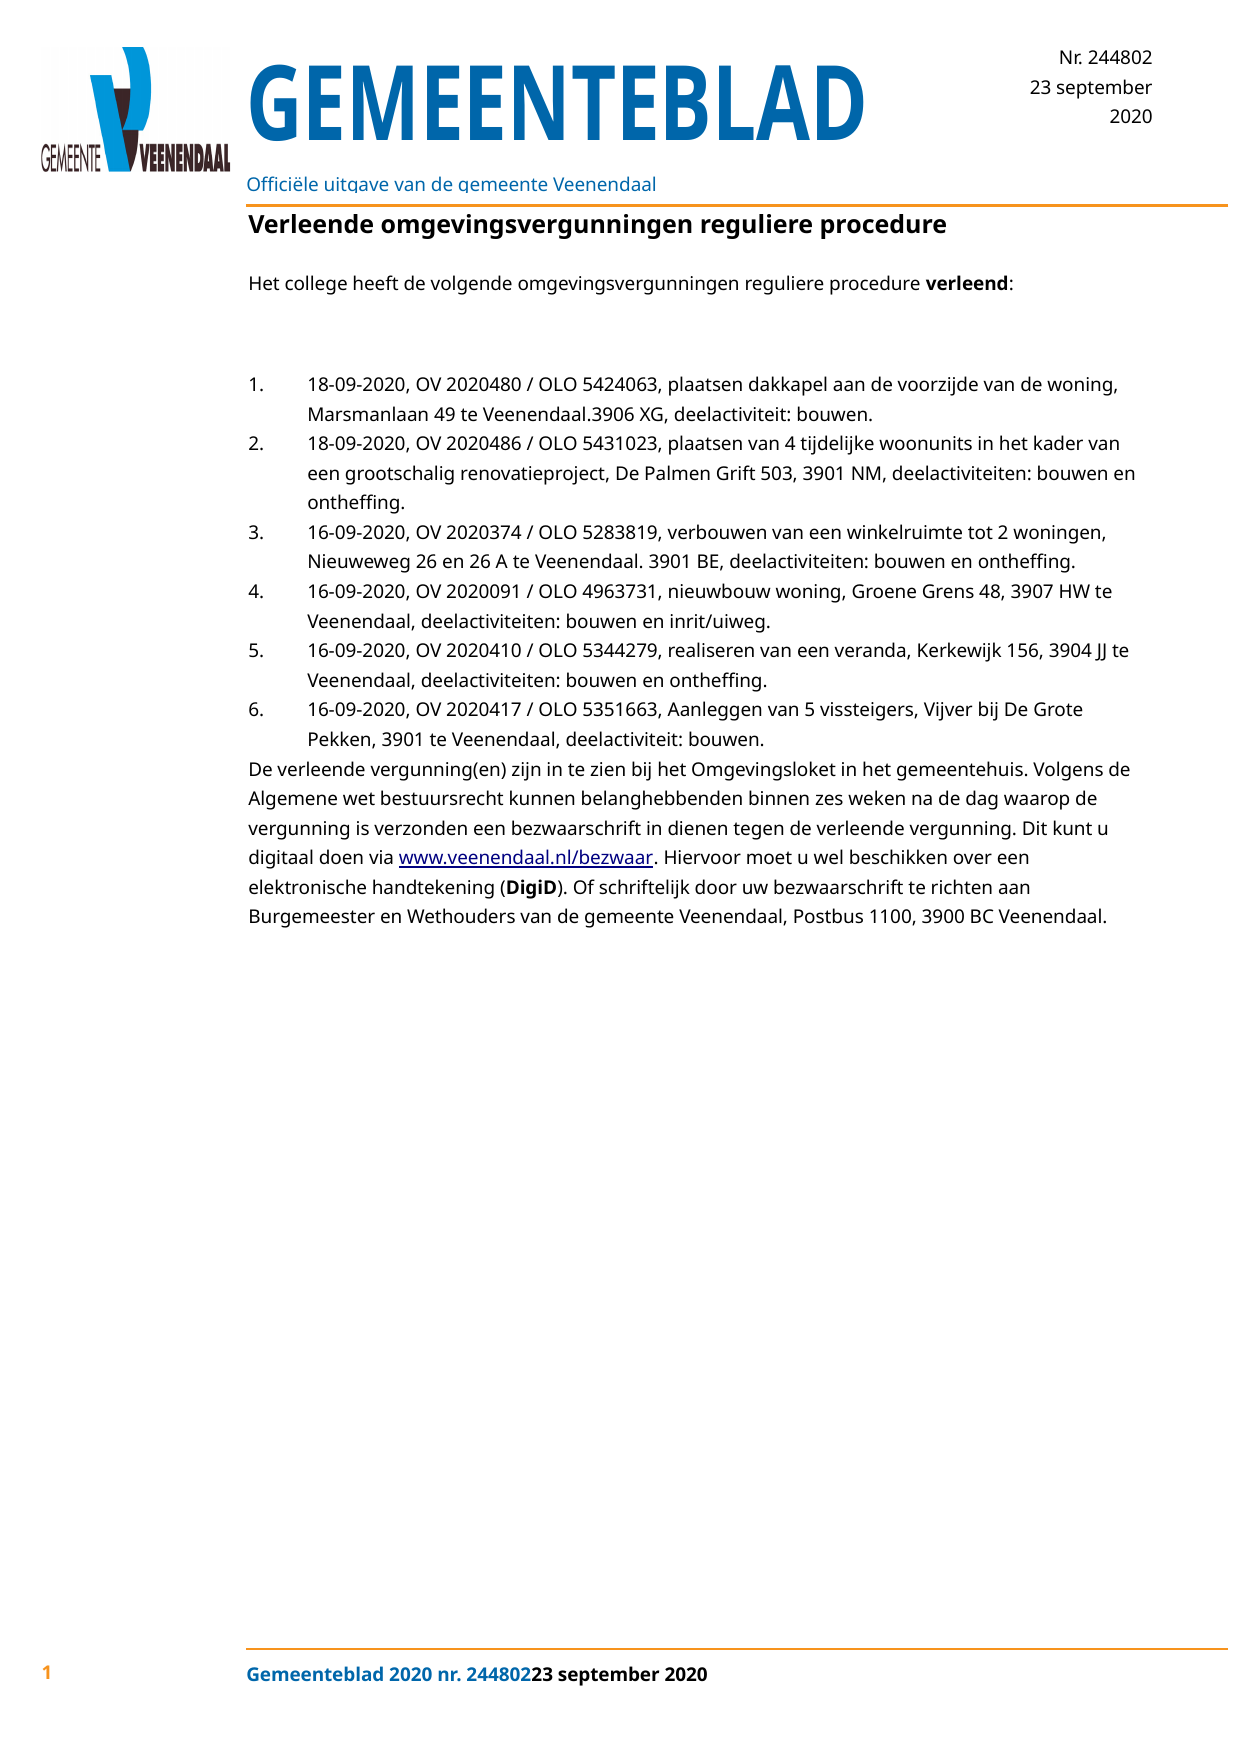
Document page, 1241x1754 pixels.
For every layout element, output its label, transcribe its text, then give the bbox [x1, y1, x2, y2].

list 16-09-2020, OV 2020374 / OLO 5283819, verbouwen van een winkelruimte tot 2 woningen, Nieuweweg 26 en 26 A te Veenendaal. 3901 BE, deelactiviteiten: bouwen en ontheffing. [248, 519, 1152, 574]
list 16-09-2020, OV 2020417 / OLO 5351663, Aanleggen van 5 vissteigers, Vijver bij De Grote Pekken, 3901 te Veenendaal, deelactiviteit: bouwen. [248, 697, 1152, 752]
picture [123, 47, 231, 172]
list 16-09-2020, OV 2020091 / OLO 4963731, nieuwbouw woning, Groene Grens 48, 3907 HW te Veenendaal, deelactiviteiten: bouwen en inrit/uiweg. [248, 578, 1152, 633]
text Verleende omgevingsvergunningen reguliere procedure [248, 207, 1152, 241]
picture [41, 47, 130, 172]
text Het college heeft de volgende omgevingsvergunningen reguliere procedure verleend: [248, 270, 1152, 296]
list 18-09-2020, OV 2020480 / OLO 5424063, plaatsen dakkapel aan de voorzijde van de woning, Marsmanlaan 49 te Veenendaal.3906 XG, deelactiviteit: bouwen. [248, 371, 1152, 426]
list 16-09-2020, OV 2020410 / OLO 5344279, realiseren van een veranda, Kerkewijk 156, 3904 JJ te Veenendaal, deelactiviteiten: bouwen en ontheffing. [248, 637, 1152, 693]
list 18-09-2020, OV 2020486 / OLO 5431023, plaatsen van 4 tijdelijke woonunits in het kader van een grootschalig renovatieproject, De Palmen Grift 503, 3901 NM, deelactiviteiten: bouwen en ontheffing. [248, 430, 1152, 515]
text De verleende vergunning(en) zijn in te zien bij het Omgevingsloket in het gemeentehuis. Volgens de Algemene wet bestuursrecht kunnen belanghebbenden binnen zes weken na de dag waarop de vergunning is verzonden een bezwaarschrift in dienen tegen de verleende vergunning. Dit kunt u digitaal doen via www.veenendaal.nl/bezwaar. Hiervoor moet u wel beschikken over een elektronische handtekening (DigiD). Of schriftelijk door uw bezwaarschrift te richten aan Burgemeester en Wethouders van de gemeente Veenendaal, Postbus 1100, 3900 BC Veenendaal. [248, 756, 1152, 929]
